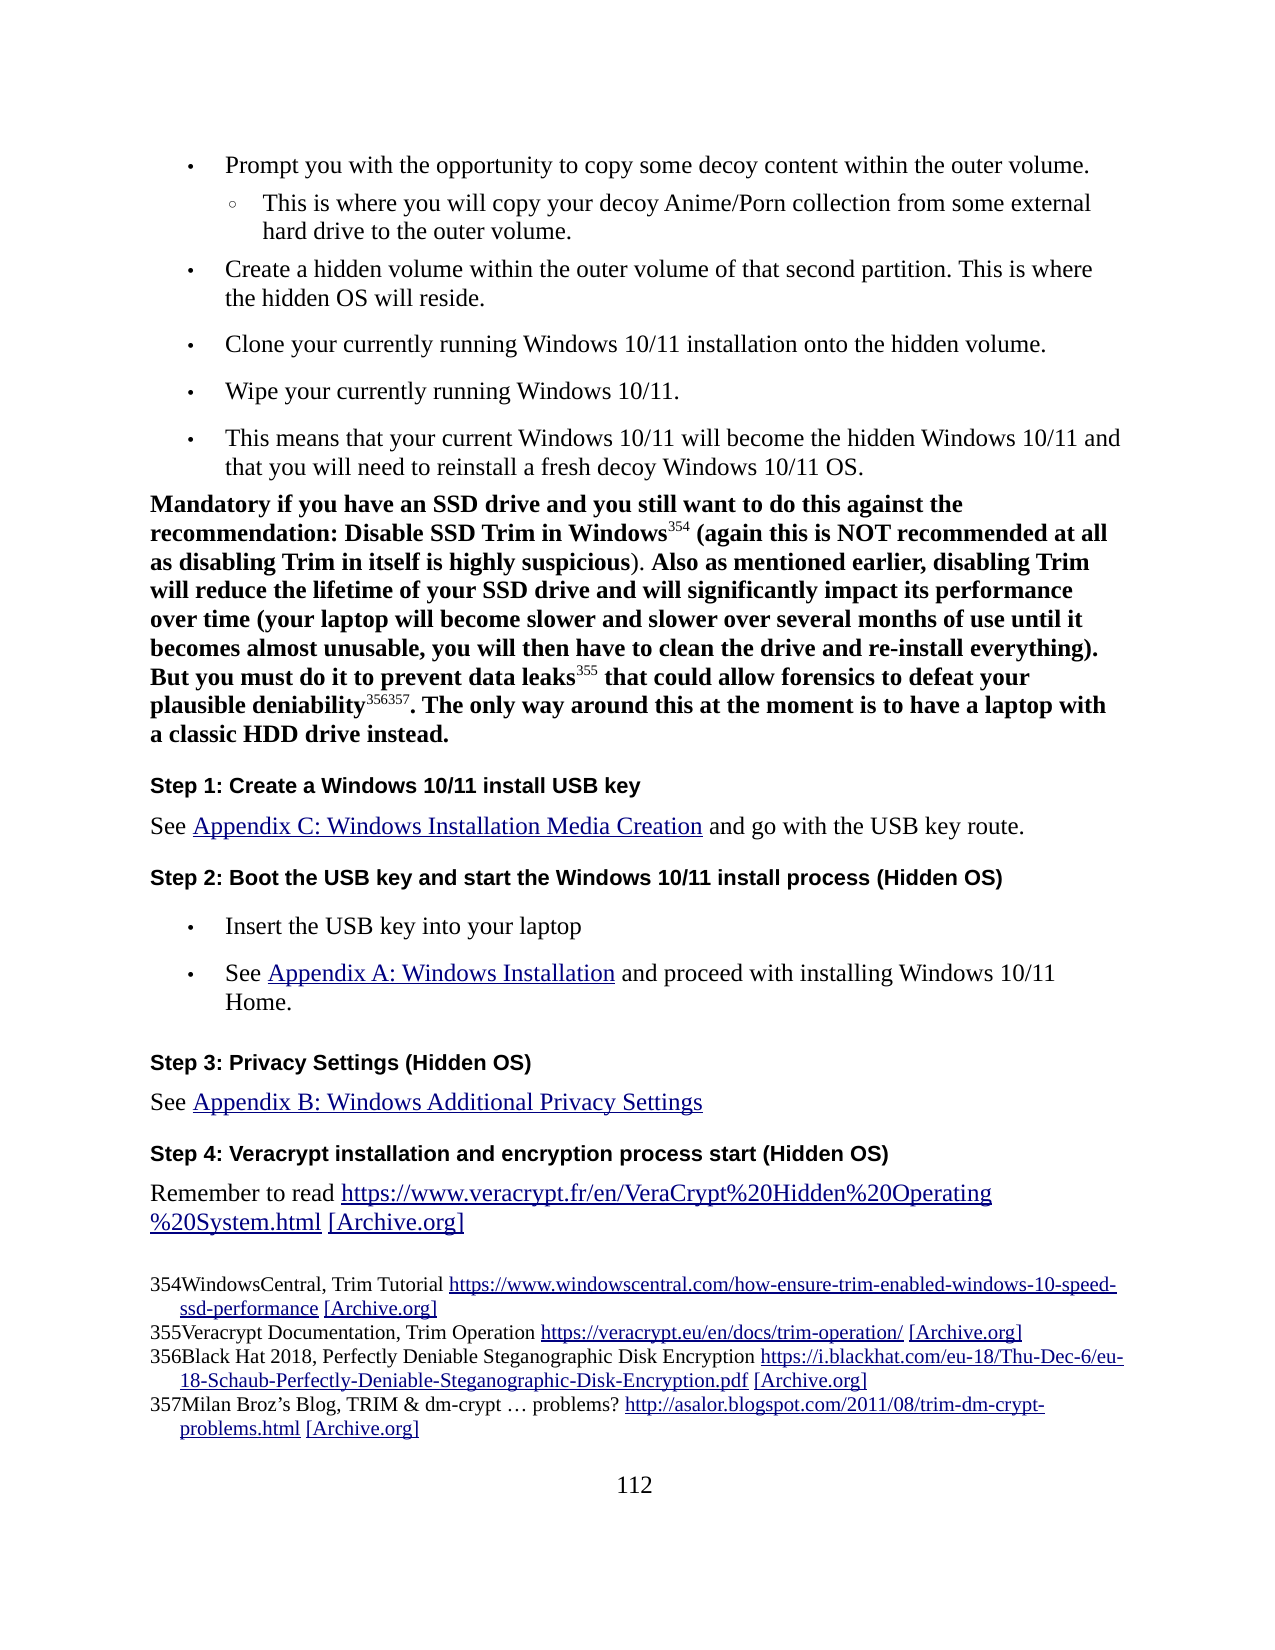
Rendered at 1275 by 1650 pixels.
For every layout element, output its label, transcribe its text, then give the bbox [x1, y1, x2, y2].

list See Appendix A: Windows Installation and proceed with installing Windows 10/11 Home. [187, 958, 1125, 1015]
text Remember to read https://www.veracrypt.fr/en/VeraCrypt%20Hidden%20Operating%20System.html [Archive.org] [150, 1178, 1125, 1236]
text Black Hat 2018, Perfectly Deniable Steganographic Disk Encryption https://i.blackhat.com/eu-18/Thu-Dec-6/eu-18-Schaub-Perfectly-Deniable-Steganographic-Disk-Encryption.pdf [Archive.org] [150, 1344, 1125, 1392]
text See Appendix B: Windows Additional Privacy Settings [150, 1087, 1125, 1116]
text Mandatory if you have an SSD drive and you still want to do this against the recommendation: Disable SSD Trim in Windows (again this is NOT recommended at all as disabling Trim in itself is highly suspicious). Also as mentioned earlier, disabling Trim will reduce the lifetime of your SSD drive and will significantly impact its performance over time (your laptop will become slower and slower over several months of use until it becomes almost unusable, you will then have to clean the drive and re-install everything). But you must do it to prevent data leaks that could allow forensics to defeat your plausible deniability. The only way around this at the moment is to have a laptop with a classic HDD drive instead. [150, 489, 1125, 748]
text WindowsCentral, Trim Tutorial https://www.windowscentral.com/how-ensure-trim-enabled-windows-10-speed-ssd-performance [Archive.org] [150, 1272, 1125, 1320]
list This is where you will copy your decoy Anime/Porn collection from some external hard drive to the outer volume. [225, 188, 1125, 245]
subtitle Step 4: Veracrypt installation and encryption process start (Hidden OS) [150, 1141, 1125, 1166]
list Clone your currently running Windows 10/11 installation onto the hidden volume. [187, 329, 1125, 358]
text See Appendix C: Windows Installation Media Creation and go with the USB key route. [150, 811, 1125, 839]
list This means that your current Windows 10/11 will become the hidden Windows 10/11 and that you will need to reinstall a fresh decoy Windows 10/11 OS. [187, 423, 1125, 480]
list Insert the USB key into your laptop [187, 911, 1125, 940]
list Wipe your currently running Windows 10/11. [187, 376, 1125, 405]
list Prompt you with the opportunity to copy some decoy content within the outer volume. [187, 150, 1125, 179]
subtitle Step 2: Boot the USB key and start the Windows 10/11 install process (Hidden OS) [150, 864, 1125, 890]
text Milan Broz’s Blog, TRIM & dm-crypt … problems? http://asalor.blogspot.com/2011/08/trim-dm-crypt-problems.html [Archive.org] [150, 1392, 1125, 1440]
list Create a hidden volume within the outer volume of that second partition. This is where the hidden OS will reside. [187, 254, 1125, 312]
subtitle Step 1: Create a Windows 10/11 install USB key [150, 773, 1125, 798]
subtitle Step 3: Privacy Settings (Hidden OS) [150, 1049, 1125, 1074]
text Veracrypt Documentation, Trim Operation https://veracrypt.eu/en/docs/trim-operation/ [Archive.org] [150, 1320, 1125, 1344]
